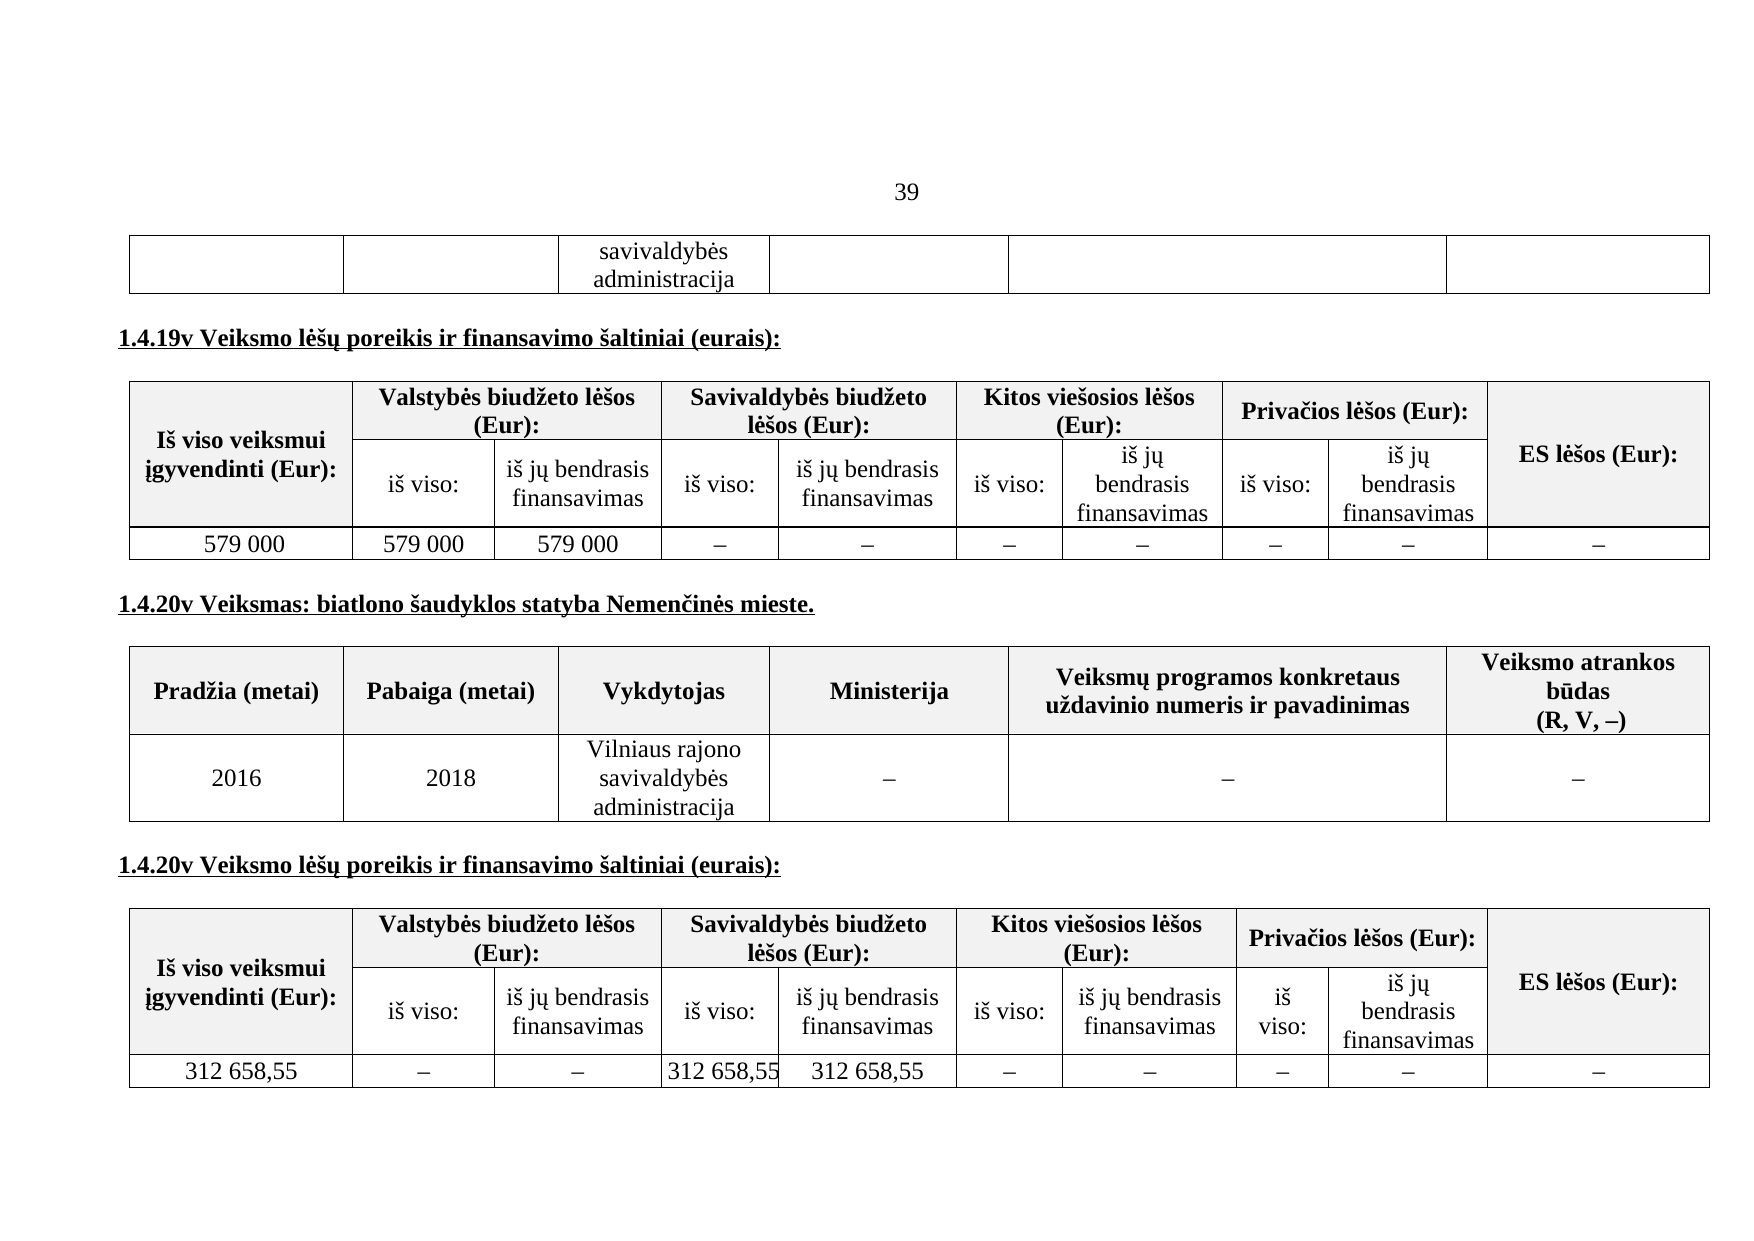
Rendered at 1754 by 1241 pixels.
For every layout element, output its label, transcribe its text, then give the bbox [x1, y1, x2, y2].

table_cell iš viso: [662, 440, 778, 526]
table_cell – [1063, 1055, 1236, 1087]
table_header Vykdytojas [559, 647, 769, 733]
table_header ES lėšos (Eur): [1488, 909, 1709, 1054]
table_header Valstybės biudžeto lėšos (Eur): [353, 382, 661, 439]
table_header Kitos viešosios lėšos (Eur): [957, 382, 1222, 439]
table_cell iš viso: [1237, 968, 1328, 1054]
table_cell iš viso: [662, 968, 778, 1054]
table_header Pabaiga (metai) [344, 647, 558, 733]
table_cell 312 658,55 [662, 1055, 778, 1087]
table_cell 579 000 [353, 528, 494, 559]
table_cell – [353, 1055, 494, 1087]
table_cell 579 000 [130, 528, 352, 559]
table_cell 2018 [344, 735, 558, 821]
table_cell iš viso: [957, 440, 1062, 526]
table_cell Vilniaus rajono savivaldybės administracija [559, 735, 769, 821]
table_cell – [779, 528, 956, 559]
table_cell [130, 236, 343, 293]
table_cell 312 658,55 [130, 1055, 352, 1087]
table_cell – [1447, 735, 1709, 821]
table_cell – [1488, 1055, 1709, 1087]
table_cell iš viso: [1223, 440, 1328, 526]
table_cell [344, 236, 558, 293]
table_header Veiksmų programos konkretaus uždavinio numeris ir pavadinimas [1009, 647, 1446, 733]
table_cell iš viso: [957, 968, 1062, 1054]
table_cell [1447, 236, 1709, 293]
table_header Savivaldybės biudžeto lėšos (Eur): [662, 382, 956, 439]
text 1.4.20v Veiksmas: biatlono šaudyklos statyba Nemenčinės mieste. [118, 589, 1695, 617]
table_cell – [770, 735, 1008, 821]
table_cell iš jų bendrasis finansavimas [1063, 440, 1222, 526]
table_header Ministerija [770, 647, 1008, 733]
table_header Privačios lėšos (Eur): [1237, 909, 1487, 967]
table_cell [770, 236, 1008, 293]
table_cell iš viso: [353, 968, 494, 1054]
table_header Valstybės biudžeto lėšos (Eur): [353, 909, 661, 967]
table_cell – [1329, 1055, 1487, 1087]
table_header Savivaldybės biudžeto lėšos (Eur): [662, 909, 956, 967]
table_header Privačios lėšos (Eur): [1223, 382, 1487, 439]
table_cell 579 000 [495, 528, 661, 559]
table_cell – [1329, 528, 1487, 559]
table_cell – [662, 528, 778, 559]
table_cell – [1223, 528, 1328, 559]
table_header Veiksmo atrankos būdas (R, V, –) [1447, 647, 1709, 733]
table_cell iš jų bendrasis finansavimas [779, 440, 956, 526]
table_header Iš viso veiksmui įgyvendinti (Eur): [130, 909, 352, 1054]
table_cell iš jų bendrasis finansavimas [495, 440, 661, 526]
table_cell iš jų bendrasis finansavimas [1063, 968, 1236, 1054]
table_header Pradžia (metai) [130, 647, 343, 733]
table_cell – [957, 1055, 1062, 1087]
table_cell iš jų bendrasis finansavimas [1329, 440, 1487, 526]
text 1.4.20v Veiksmo lėšų poreikis ir finansavimo šaltiniai (eurais): [118, 851, 1695, 879]
table_cell iš jų bendrasis finansavimas [1329, 968, 1487, 1054]
table_cell 312 658,55 [779, 1055, 956, 1087]
table_header ES lėšos (Eur): [1488, 382, 1709, 526]
text 1.4.19v Veiksmo lėšų poreikis ir finansavimo šaltiniai (eurais): [118, 323, 1695, 352]
table_cell [1009, 236, 1446, 293]
table_cell iš jų bendrasis finansavimas [779, 968, 956, 1054]
table_header Iš viso veiksmui įgyvendinti (Eur): [130, 382, 352, 526]
table_cell – [957, 528, 1062, 559]
table_cell – [1063, 528, 1222, 559]
table_cell – [1488, 528, 1709, 559]
table_header Kitos viešosios lėšos (Eur): [957, 909, 1236, 967]
table_cell iš jų bendrasis finansavimas [495, 968, 661, 1054]
table_cell 2016 [130, 735, 343, 821]
table_cell savivaldybės administracija [559, 236, 769, 293]
table_cell – [1009, 735, 1446, 821]
table_cell – [1237, 1055, 1328, 1087]
table_cell – [495, 1055, 661, 1087]
table_cell iš viso: [353, 440, 494, 526]
